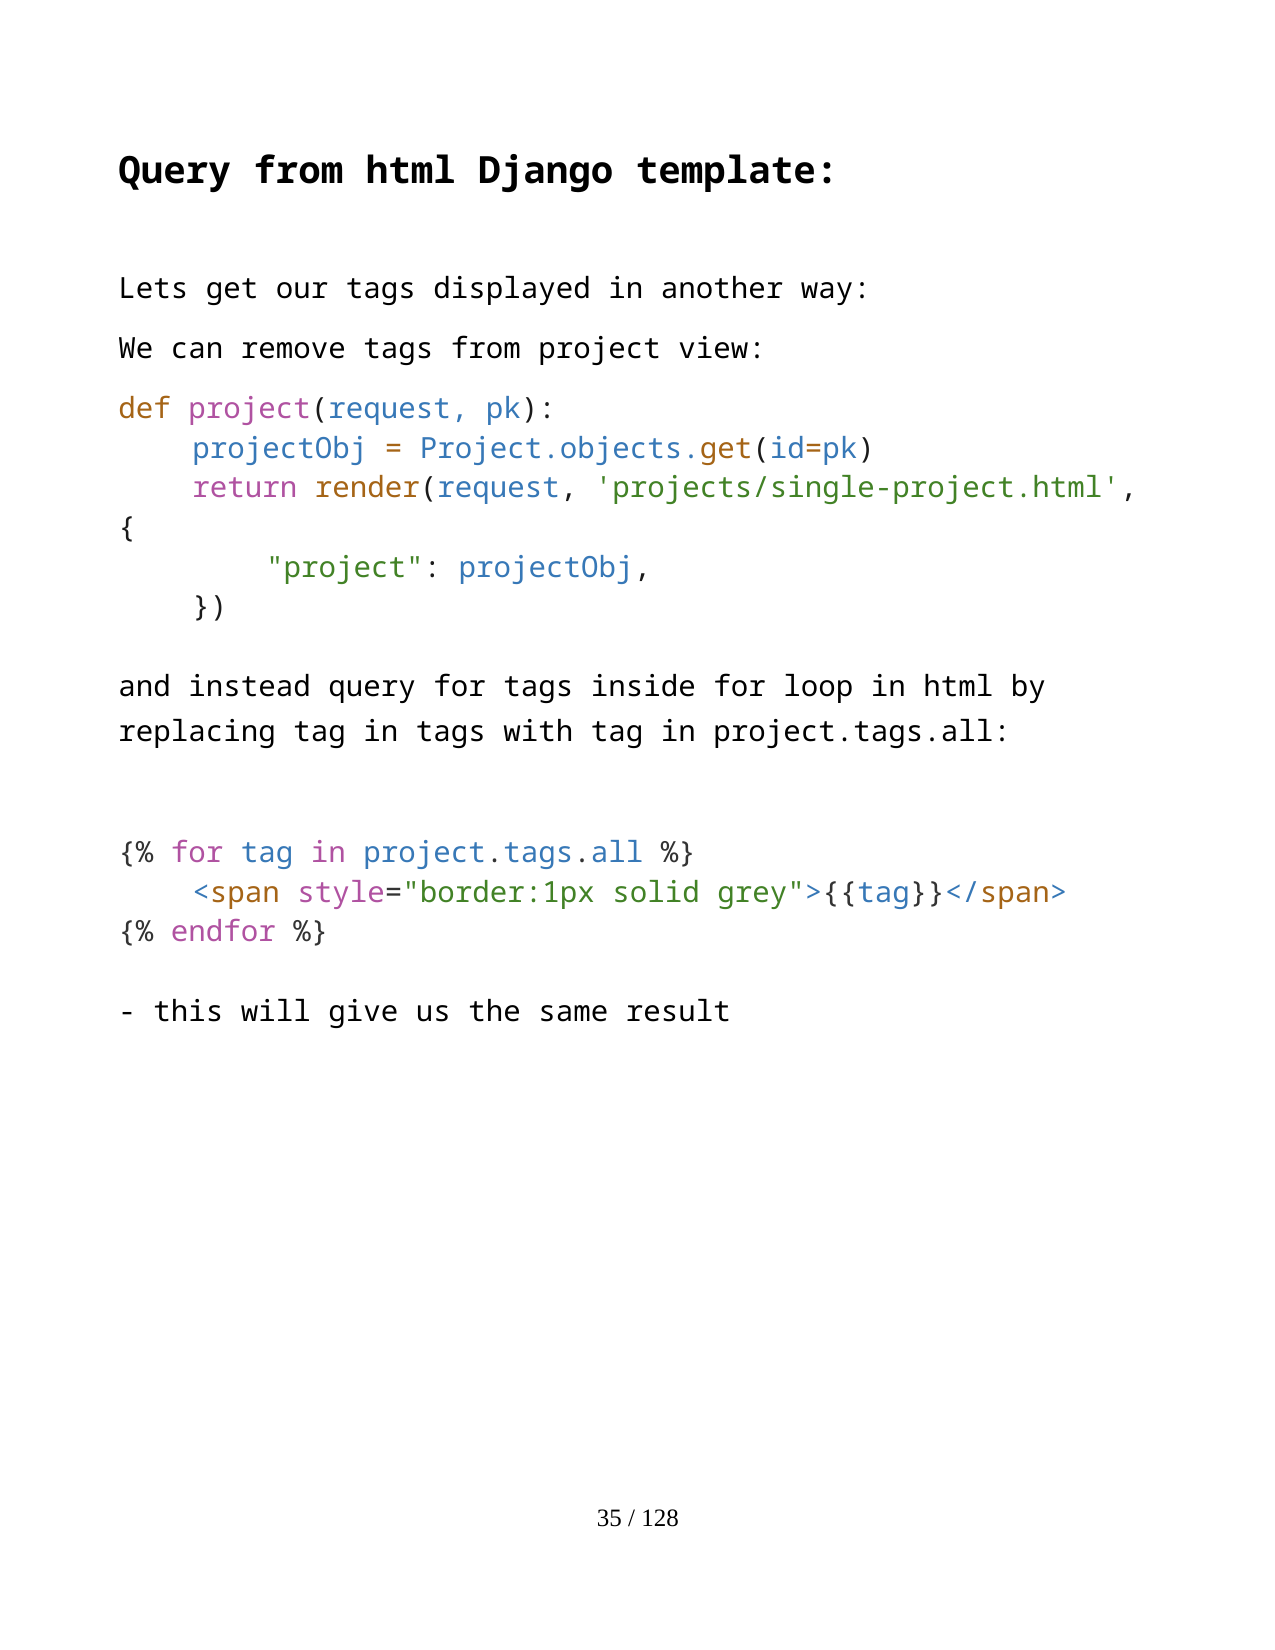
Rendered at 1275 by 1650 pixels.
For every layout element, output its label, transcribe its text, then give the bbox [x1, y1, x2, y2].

subtitle Query from html Django template: [118, 143, 1157, 194]
text def project(request, pk): [118, 387, 1157, 427]
text }) [118, 586, 1157, 625]
text Lets get our tags displayed in another way: [118, 267, 1157, 307]
text projectObj = Project.objects.get(id=pk) [118, 427, 1157, 467]
text <span style="border:1px solid grey">{{tag}}</span> [118, 871, 1157, 911]
text {% for tag in project.tags.all %} [118, 831, 1157, 871]
text {% endfor %} [118, 911, 1157, 950]
text We can remove tags from project view: [118, 327, 1157, 367]
text "project": projectObj, [118, 546, 1157, 586]
text return render(request, 'projects/single-project.html', { [118, 467, 1157, 546]
text - this will give us the same result [118, 990, 1157, 1029]
text and instead query for tags inside for loop in html by replacing tag in tags with tag in project.tags.all: [118, 665, 1157, 750]
